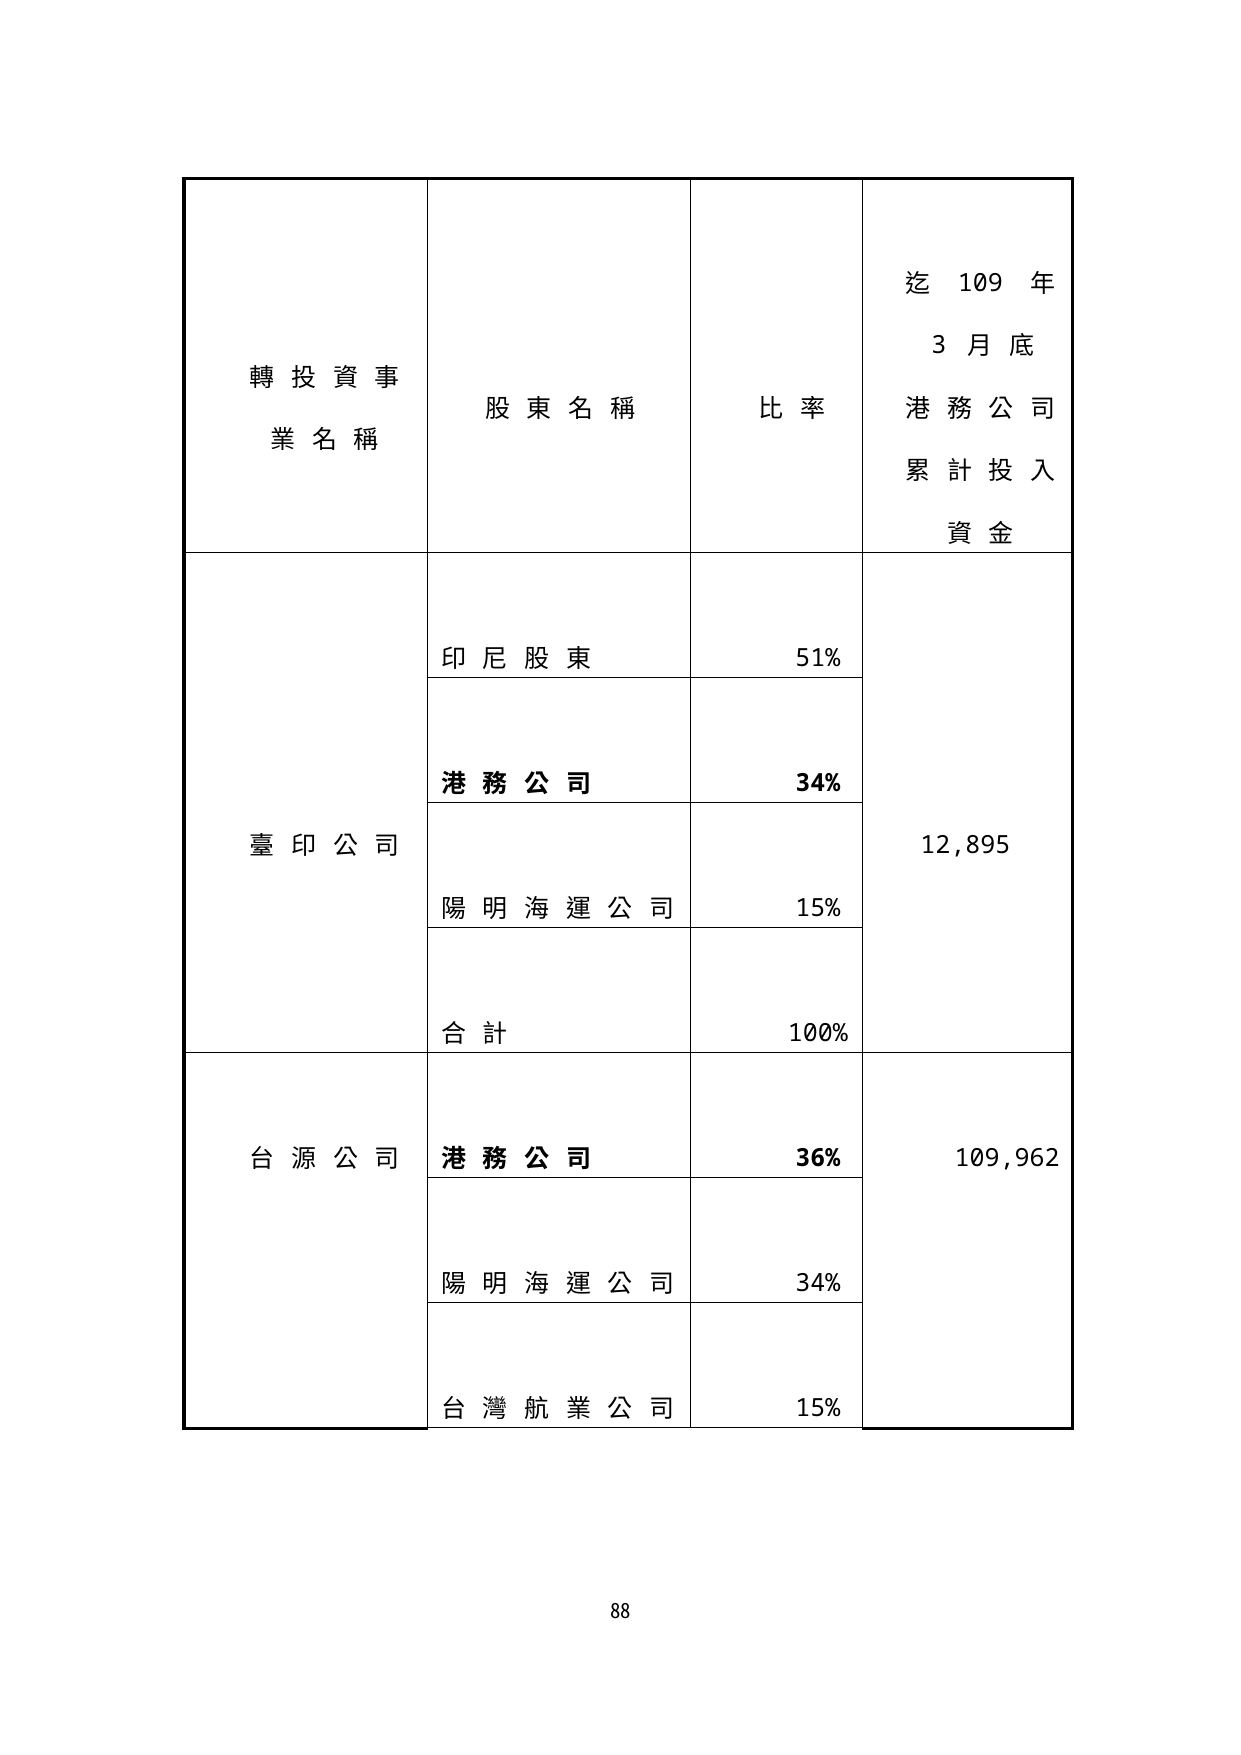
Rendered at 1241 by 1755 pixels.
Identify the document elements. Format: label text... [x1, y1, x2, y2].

table_cell 印尼股東 [428, 553, 690, 677]
table_cell 51% [691, 553, 862, 677]
table_cell 36% [691, 1053, 862, 1177]
table_cell 港務公司 [428, 1053, 690, 1177]
table_cell 15% [691, 1303, 862, 1427]
table_cell 臺印公司 [186, 553, 427, 1052]
table_cell 12,895 [863, 553, 1071, 1052]
table_cell 100% [691, 928, 862, 1052]
table_header 比率 [691, 180, 862, 552]
table_header 股東名稱 [428, 180, 690, 552]
table_cell 陽明海運公司 [428, 803, 690, 927]
table_cell 15% [691, 803, 862, 927]
table_cell 109,962 [863, 1053, 1071, 1427]
table_cell 台源公司 [186, 1053, 427, 1427]
table_cell 34% [691, 1178, 862, 1302]
table_cell 34% [691, 678, 862, 802]
table_header 轉投資事業名稱 [186, 180, 427, 552]
table_cell 港務公司 [428, 678, 690, 802]
table_cell 合計 [428, 928, 690, 1052]
table_header 迄109年3月底 港務公司 累計投入資金 [863, 180, 1071, 552]
table_cell 台灣航業公司 [428, 1303, 690, 1427]
table_cell 陽明海運公司 [428, 1178, 690, 1302]
